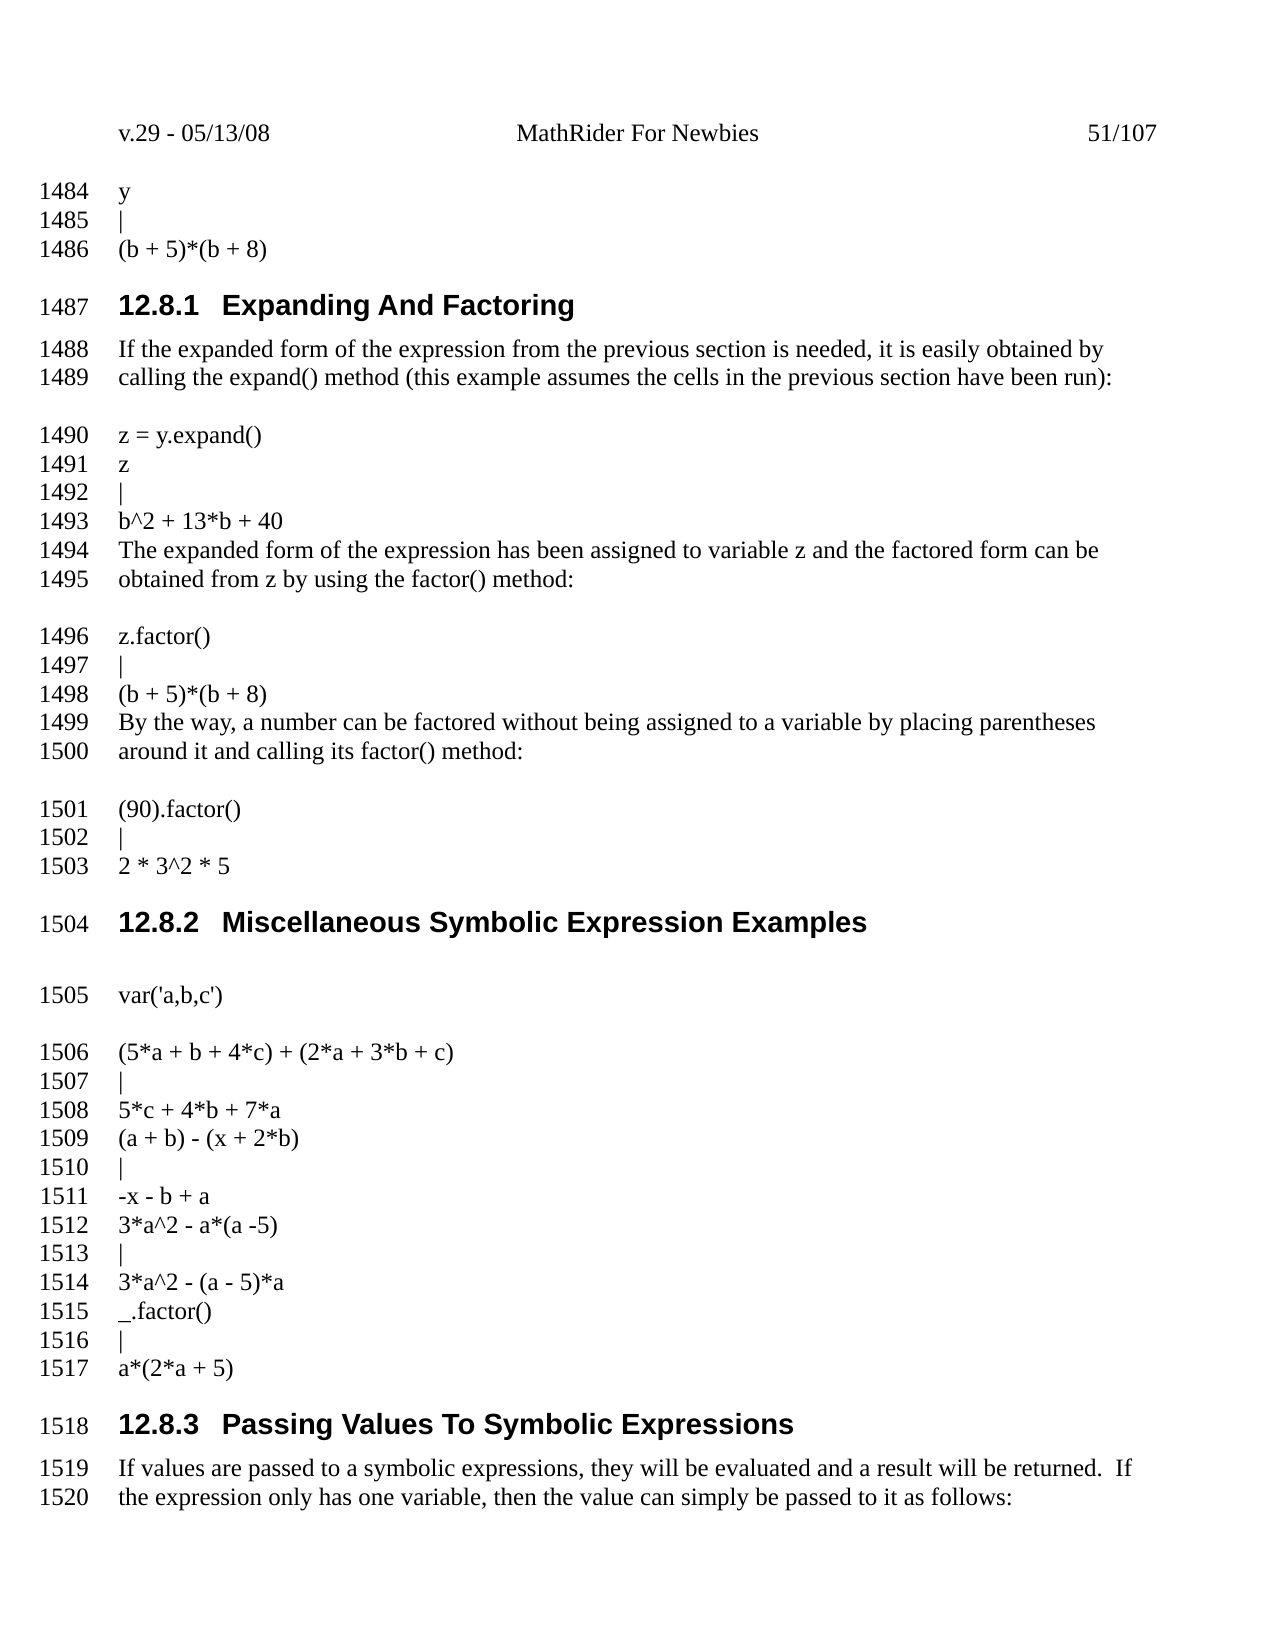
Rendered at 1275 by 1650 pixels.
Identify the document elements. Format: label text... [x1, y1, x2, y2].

text The expanded form of the expression has been assigned to variable z and the factored form can be obtained from z by using the factor() method: [118, 535, 1157, 592]
text | [118, 822, 1157, 851]
text (a + b) - (x + 2*b) [118, 1123, 1157, 1152]
text var('a,b,c') [118, 980, 1157, 1008]
text | [118, 650, 1157, 679]
text (90).factor() [118, 794, 1157, 822]
text 2 * 3^2 * 5 [118, 851, 1157, 880]
text | [118, 1325, 1157, 1353]
text b^2 + 13*b + 40 [118, 506, 1157, 535]
text (b + 5)*(b + 8) [118, 679, 1157, 707]
subtitle Miscellaneous Symbolic Expression Examples [118, 905, 1157, 938]
text | [118, 1238, 1157, 1267]
text If values are passed to a symbolic expressions, they will be evaluated and a result will be returned. If the expression only has one variable, then the value can simply be passed to it as follows: [118, 1453, 1157, 1511]
text (5*a + b + 4*c) + (2*a + 3*b + c) [118, 1037, 1157, 1066]
subtitle Passing Values To Symbolic Expressions [118, 1407, 1157, 1441]
text By the way, a number can be factored without being assigned to a variable by placing parentheses around it and calling its factor() method: [118, 707, 1157, 765]
subtitle Expanding And Factoring [118, 288, 1157, 321]
text -x - b + a [118, 1181, 1157, 1210]
text If the expanded form of the expression from the previous section is needed, it is easily obtained by calling the expand() method (this example assumes the cells in the previous section have been run): [118, 334, 1157, 391]
text z [118, 449, 1157, 477]
text z.factor() [118, 621, 1157, 650]
text 3*a^2 - (a - 5)*a [118, 1267, 1157, 1296]
text z = y.expand() [118, 420, 1157, 449]
text | [118, 477, 1157, 506]
text a*(2*a + 5) [118, 1353, 1157, 1382]
text y [118, 176, 1157, 205]
text | [118, 1152, 1157, 1181]
text | [118, 1066, 1157, 1095]
text 3*a^2 - a*(a -5) [118, 1210, 1157, 1238]
text _.factor() [118, 1296, 1157, 1325]
text | [118, 205, 1157, 234]
text 5*c + 4*b + 7*a [118, 1095, 1157, 1123]
text (b + 5)*(b + 8) [118, 234, 1157, 263]
